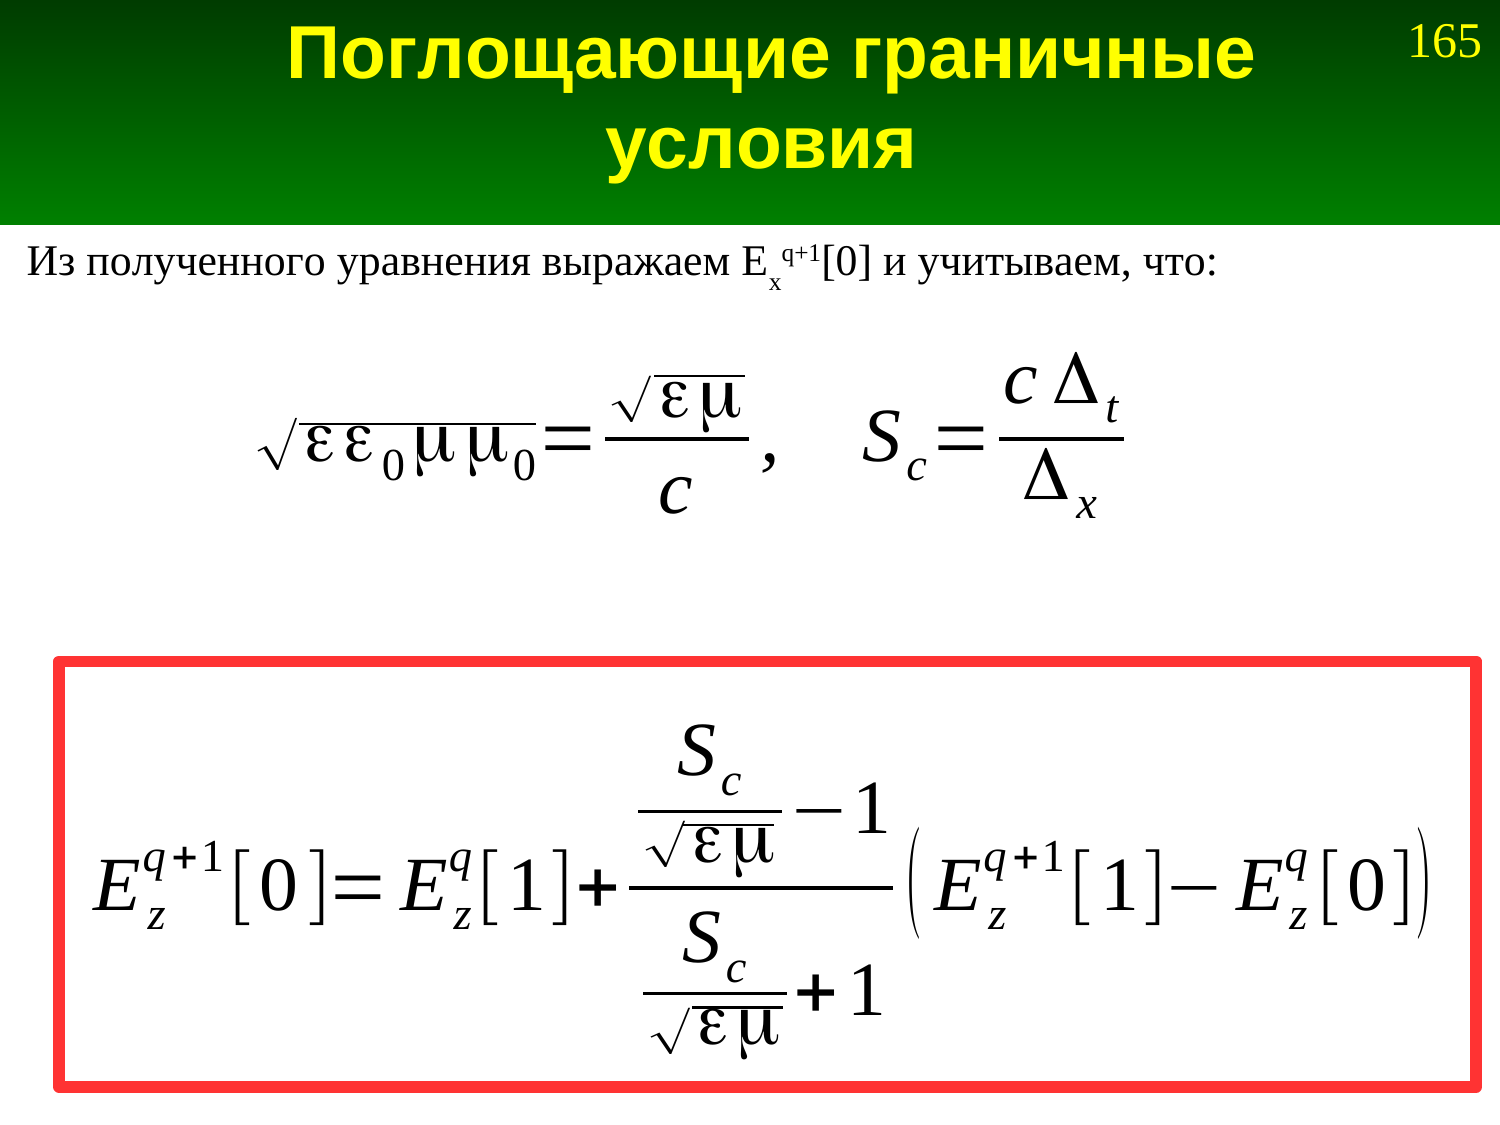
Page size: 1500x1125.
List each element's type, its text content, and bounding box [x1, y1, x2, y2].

chart [69, 708, 1453, 1065]
text_box Из полученного уравнения выражаем Exq+1[0] и учитываем, что: [11, 224, 1356, 303]
title Поглощающие граничные условия [123, 0, 1399, 192]
chart [236, 336, 1146, 532]
